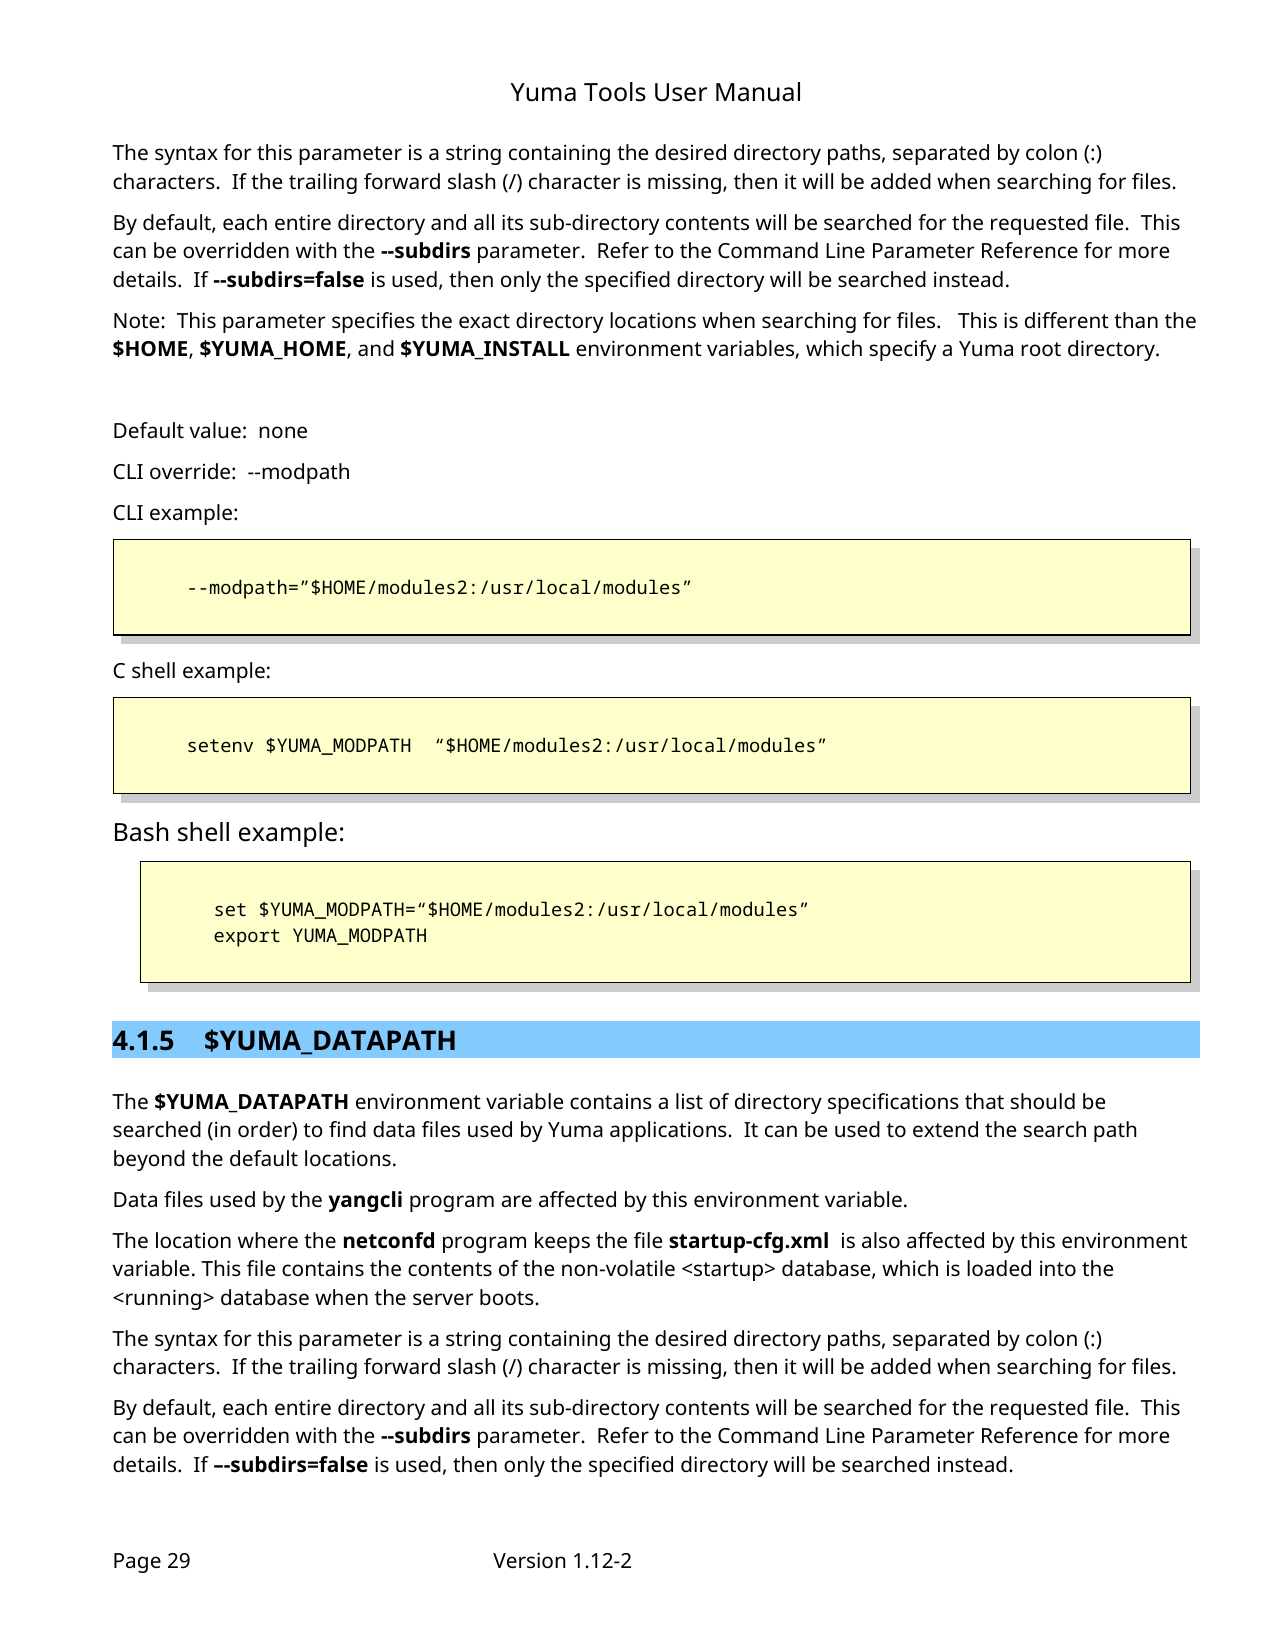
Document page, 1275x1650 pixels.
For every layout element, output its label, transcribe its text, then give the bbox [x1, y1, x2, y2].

text By default, each entire directory and all its sub-directory contents will be searched for the requested file. This can be overridden with the --subdirs parameter. Refer to the Command Line Parameter Reference for more details. If --subdirs=false is used, then only the specified directory will be searched instead. [112, 208, 1200, 293]
text setenv $YUMA_MODPATH “$HOME/modules2:/usr/local/modules” [114, 698, 1190, 793]
text The syntax for this parameter is a string containing the desired directory paths, separated by colon (:) characters. If the trailing forward slash (/) character is missing, then it will be added when searching for files. [112, 138, 1200, 195]
text Data files used by the yangcli program are affected by this environment variable. [112, 1185, 1200, 1213]
text CLI override: --modpath [112, 457, 1200, 485]
text By default, each entire directory and all its sub-directory contents will be searched for the requested file. This can be overridden with the --subdirs parameter. Refer to the Command Line Parameter Reference for more details. If –-subdirs=false is used, then only the specified directory will be searched instead. [112, 1393, 1200, 1478]
text The $YUMA_DATAPATH environment variable contains a list of directory specifications that should be searched (in order) to find data files used by Yuma applications. It can be used to extend the search path beyond the default locations. [112, 1087, 1200, 1172]
text The syntax for this parameter is a string containing the desired directory paths, separated by colon (:) characters. If the trailing forward slash (/) character is missing, then it will be added when searching for files. [112, 1324, 1200, 1381]
text Default value: none [112, 416, 1200, 444]
text The location where the netconfd program keeps the file startup-cfg.xml is also affected by this environment variable. This file contains the contents of the non-volatile <startup> database, which is loaded into the <running> database when the server boots. [112, 1226, 1200, 1311]
text Bash shell example: [112, 815, 1200, 849]
subtitle $YUMA_DATAPATH [112, 1021, 1200, 1058]
text --modpath=”$HOME/modules2:/usr/local/modules” [114, 540, 1190, 634]
text set $YUMA_MODPATH=“$HOME/modules2:/usr/local/modules” export YUMA_MODPATH [141, 862, 1190, 982]
text CLI example: [112, 498, 1200, 526]
text C shell example: [112, 656, 1200, 685]
text Note: This parameter specifies the exact directory locations when searching for files. This is different than the $HOME, $YUMA_HOME, and $YUMA_INSTALL environment variables, which specify a Yuma root directory. [112, 306, 1200, 363]
